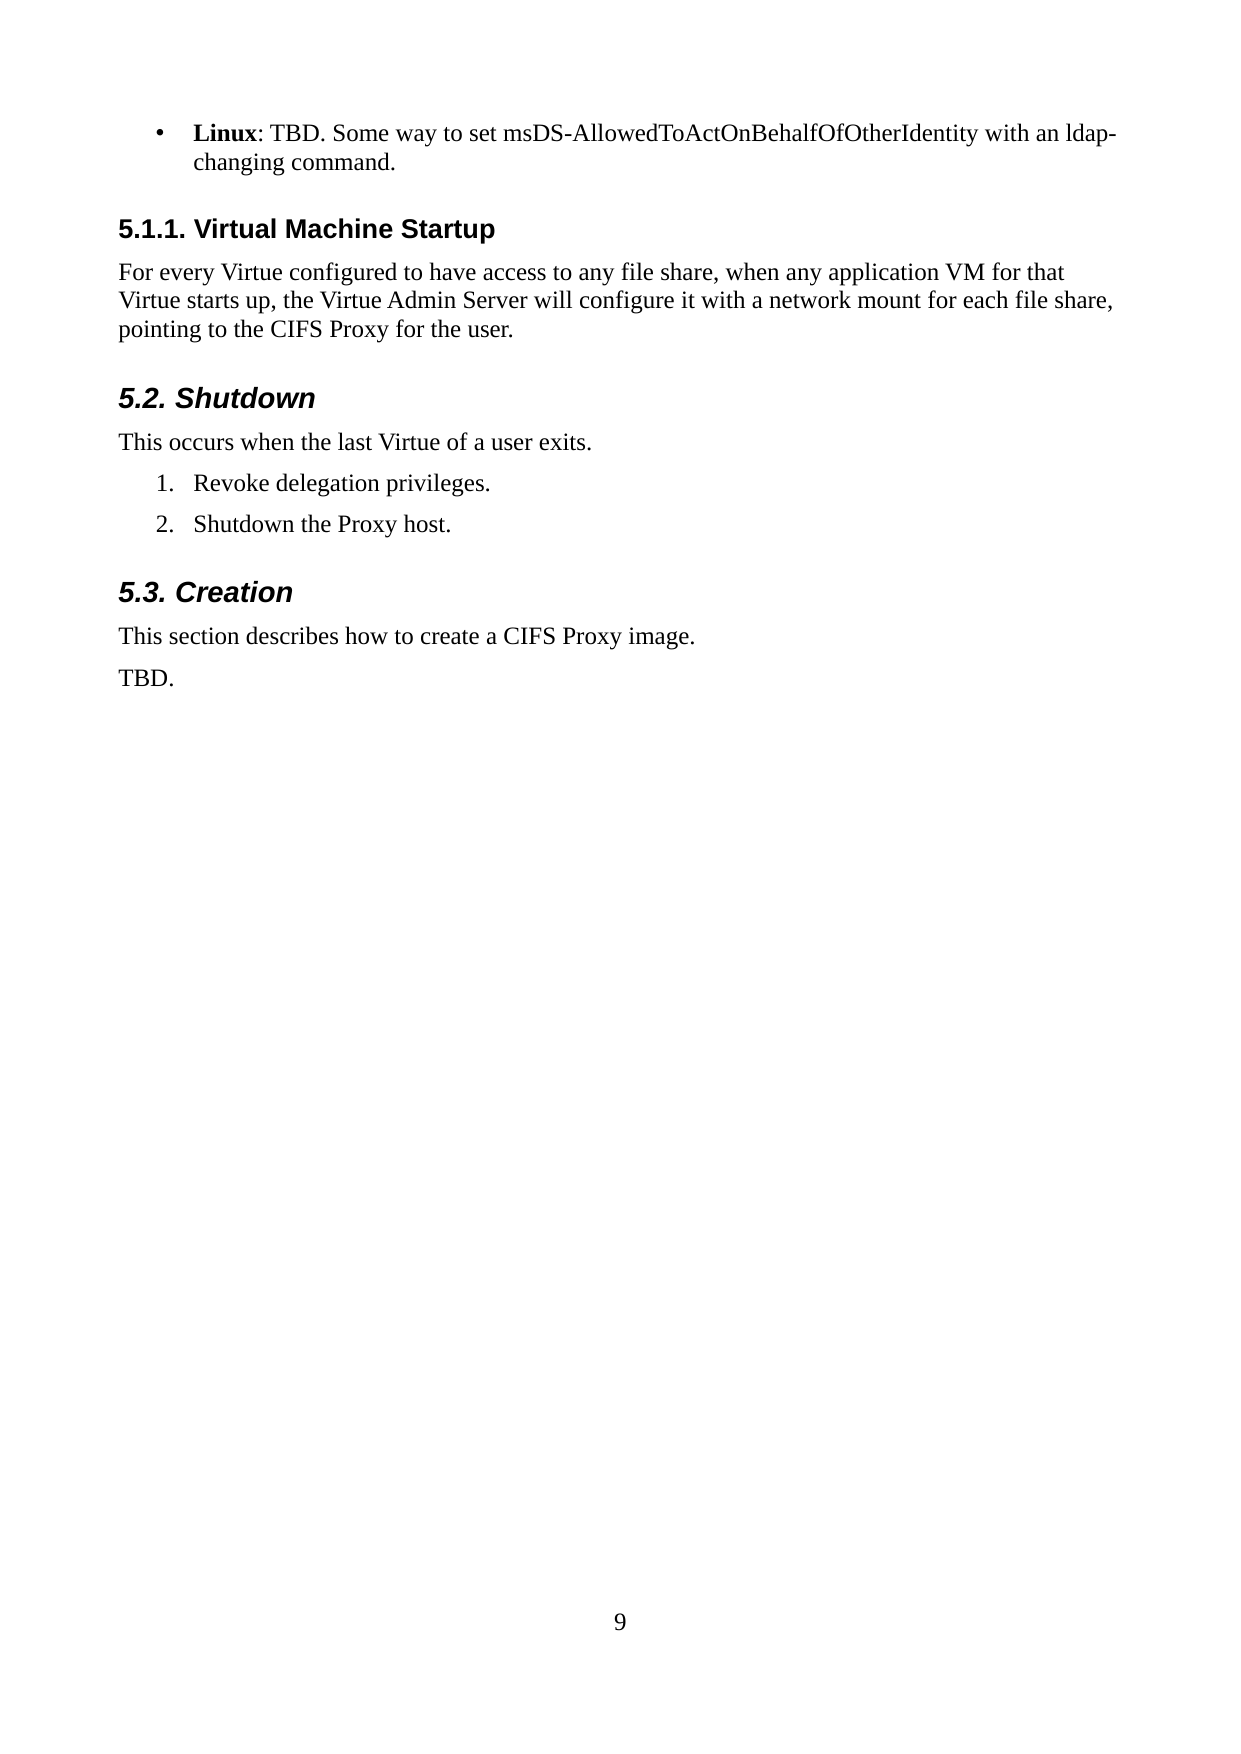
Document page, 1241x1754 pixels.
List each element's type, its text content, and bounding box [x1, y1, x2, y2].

text This occurs when the last Virtue of a user exits. [118, 427, 1122, 455]
subtitle Shutdown [118, 381, 1122, 414]
list Linux: TBD. Some way to set msDS-AllowedToActOnBehalfOfOtherIdentity with an ldap-changing command. [156, 118, 1122, 176]
subtitle Creation [118, 575, 1122, 609]
text TBD. [118, 663, 1122, 691]
text For every Virtue configured to have access to any file share, when any application VM for that Virtue starts up, the Virtue Admin Server will configure it with a network mount for each file share, pointing to the CIFS Proxy for the user. [118, 257, 1122, 343]
list Revoke delegation privileges. [156, 468, 1122, 497]
subtitle Virtual Machine Startup [118, 213, 1122, 244]
list Shutdown the Proxy host. [156, 509, 1122, 538]
text This section describes how to create a CIFS Proxy image. [118, 621, 1122, 650]
